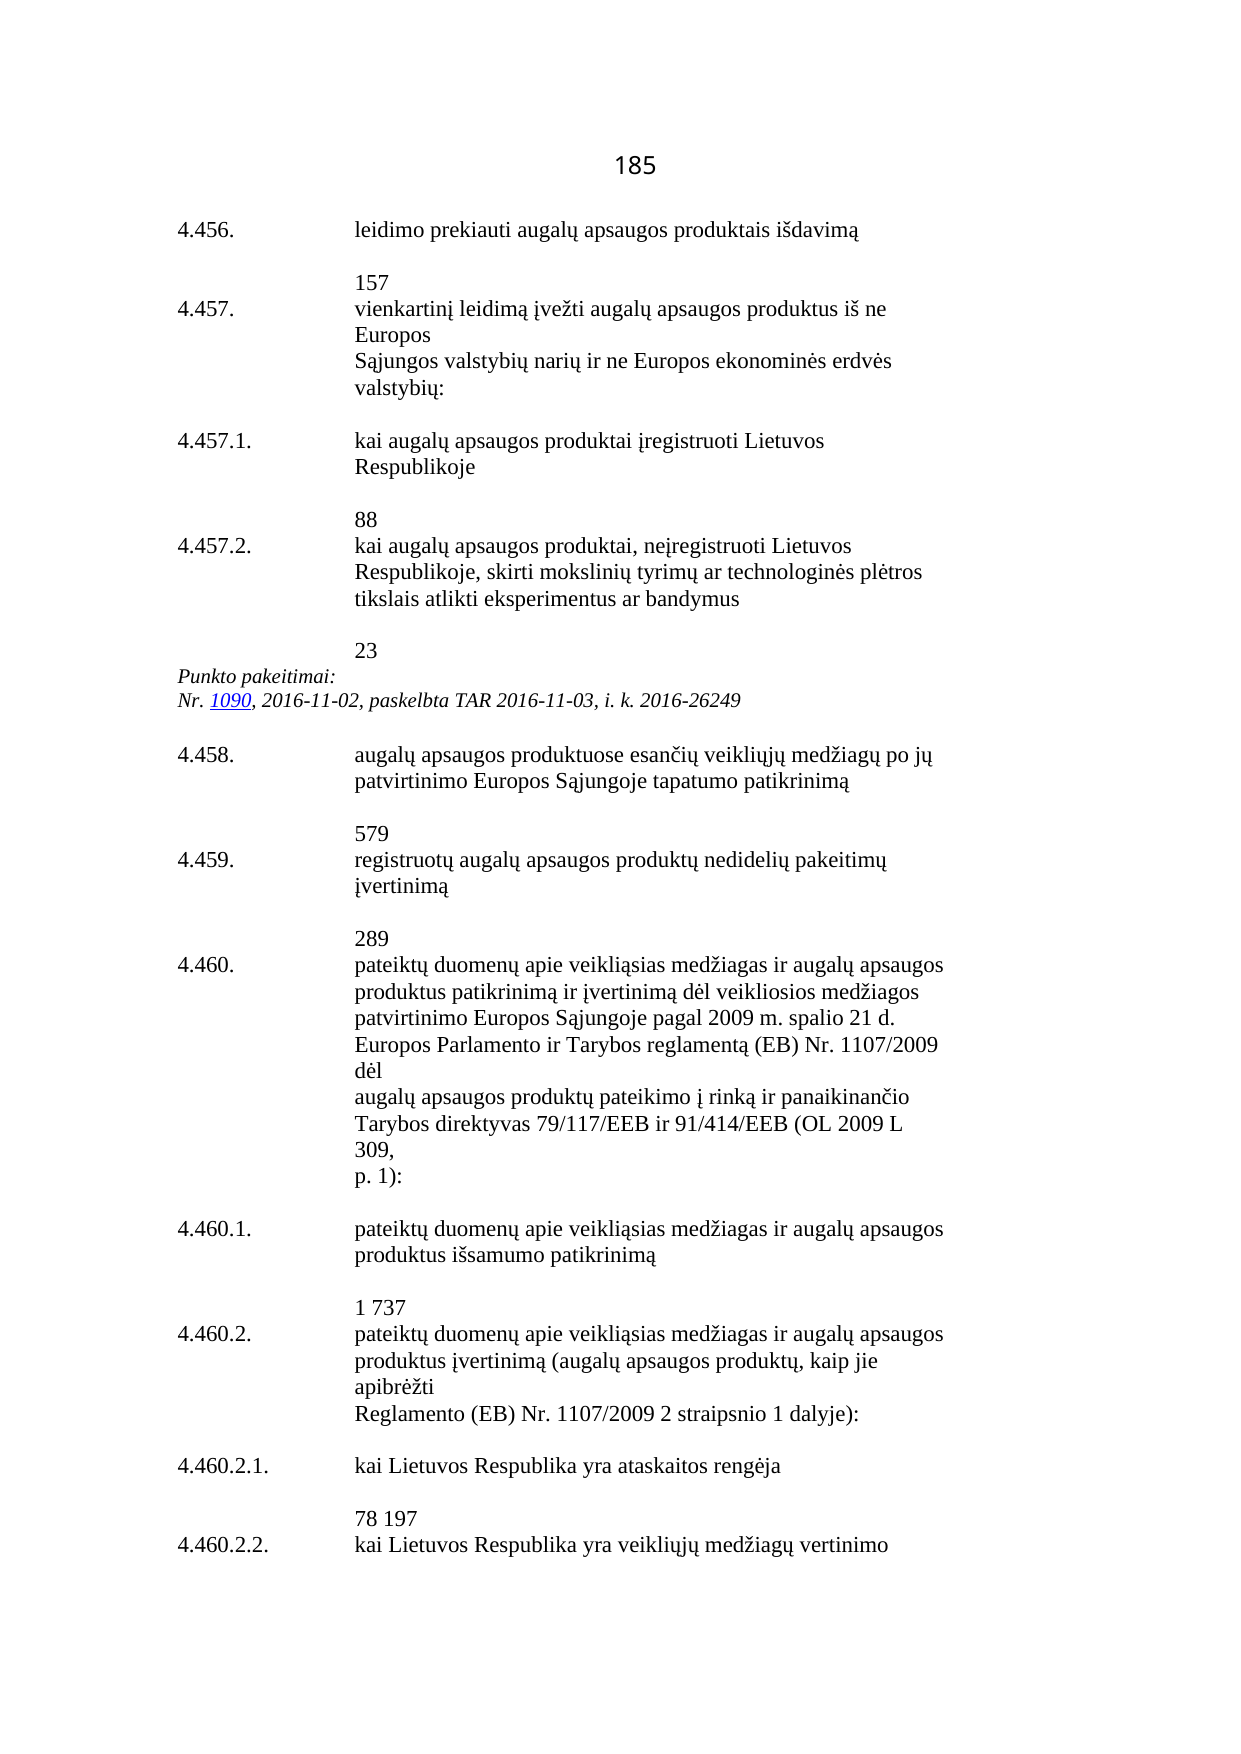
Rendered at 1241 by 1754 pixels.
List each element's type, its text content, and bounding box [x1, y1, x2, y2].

text produktus išsamumo patikrinimą 1 737 [354, 1241, 945, 1321]
text patvirtinimo Europos Sąjungoje pagal 2009 m. spalio 21 d. [354, 1004, 945, 1031]
text Sąjungos valstybių narių ir ne Europos ekonominės erdvės [354, 348, 945, 374]
text 4.457.1. kai augalų apsaugos produktai įregistruoti Lietuvos Respublikoje 88 [177, 427, 945, 532]
text 4.456. leidimo prekiauti augalų apsaugos produktais išdavimą 157 [177, 216, 945, 295]
text valstybių: [354, 374, 945, 427]
text patvirtinimo Europos Sąjungoje tapatumo patikrinimą 579 [354, 767, 945, 846]
text Reglamento (EB) Nr. 1107/2009 2 straipsnio 1 dalyje): [354, 1399, 945, 1452]
text 4.460.2. pateiktų duomenų apie veikliąsias medžiagas ir augalų apsaugos [177, 1321, 945, 1347]
text 4.459. registruotų augalų apsaugos produktų nedidelių pakeitimų [177, 846, 945, 872]
text produktus patikrinimą ir įvertinimą dėl veikliosios medžiagos [354, 978, 945, 1004]
text 4.458. augalų apsaugos produktuose esančių veikliųjų medžiagų po jų [177, 741, 945, 767]
text 4.460.2.2. kai Lietuvos Respublika yra veikliųjų medžiagų vertinimo [177, 1531, 945, 1558]
text Europos Parlamento ir Tarybos reglamentą (EB) Nr. 1107/2009 dėl [354, 1031, 945, 1083]
text tikslais atlikti eksperimentus ar bandymus 23 [354, 585, 945, 664]
text 4.460. pateiktų duomenų apie veikliąsias medžiagas ir augalų apsaugos [177, 952, 945, 978]
text augalų apsaugos produktų pateikimo į rinką ir panaikinančio [354, 1083, 945, 1110]
text Nr. 1090, 2016-11-02, paskelbta TAR 2016-11-03, i. k. 2016-26249 [177, 688, 1093, 712]
text 4.457.2. kai augalų apsaugos produktai, neįregistruoti Lietuvos [177, 532, 945, 558]
text 4.457. vienkartinį leidimą įvežti augalų apsaugos produktus iš ne Europos [177, 295, 945, 348]
text 4.460.2.1. kai Lietuvos Respublika yra ataskaitos rengėja 78 197 [177, 1452, 945, 1531]
text p. 1): [354, 1162, 945, 1215]
text produktus įvertinimą (augalų apsaugos produktų, kaip jie apibrėžti [354, 1347, 945, 1399]
text 4.460.1. pateiktų duomenų apie veikliąsias medžiagas ir augalų apsaugos [177, 1215, 945, 1241]
text įvertinimą 289 [354, 872, 945, 952]
text Punkto pakeitimai: [177, 664, 1093, 688]
text Tarybos direktyvas 79/117/EEB ir 91/414/EEB (OL 2009 L 309, [354, 1110, 945, 1162]
text Respublikoje, skirti mokslinių tyrimų ar technologinės plėtros [354, 558, 945, 585]
